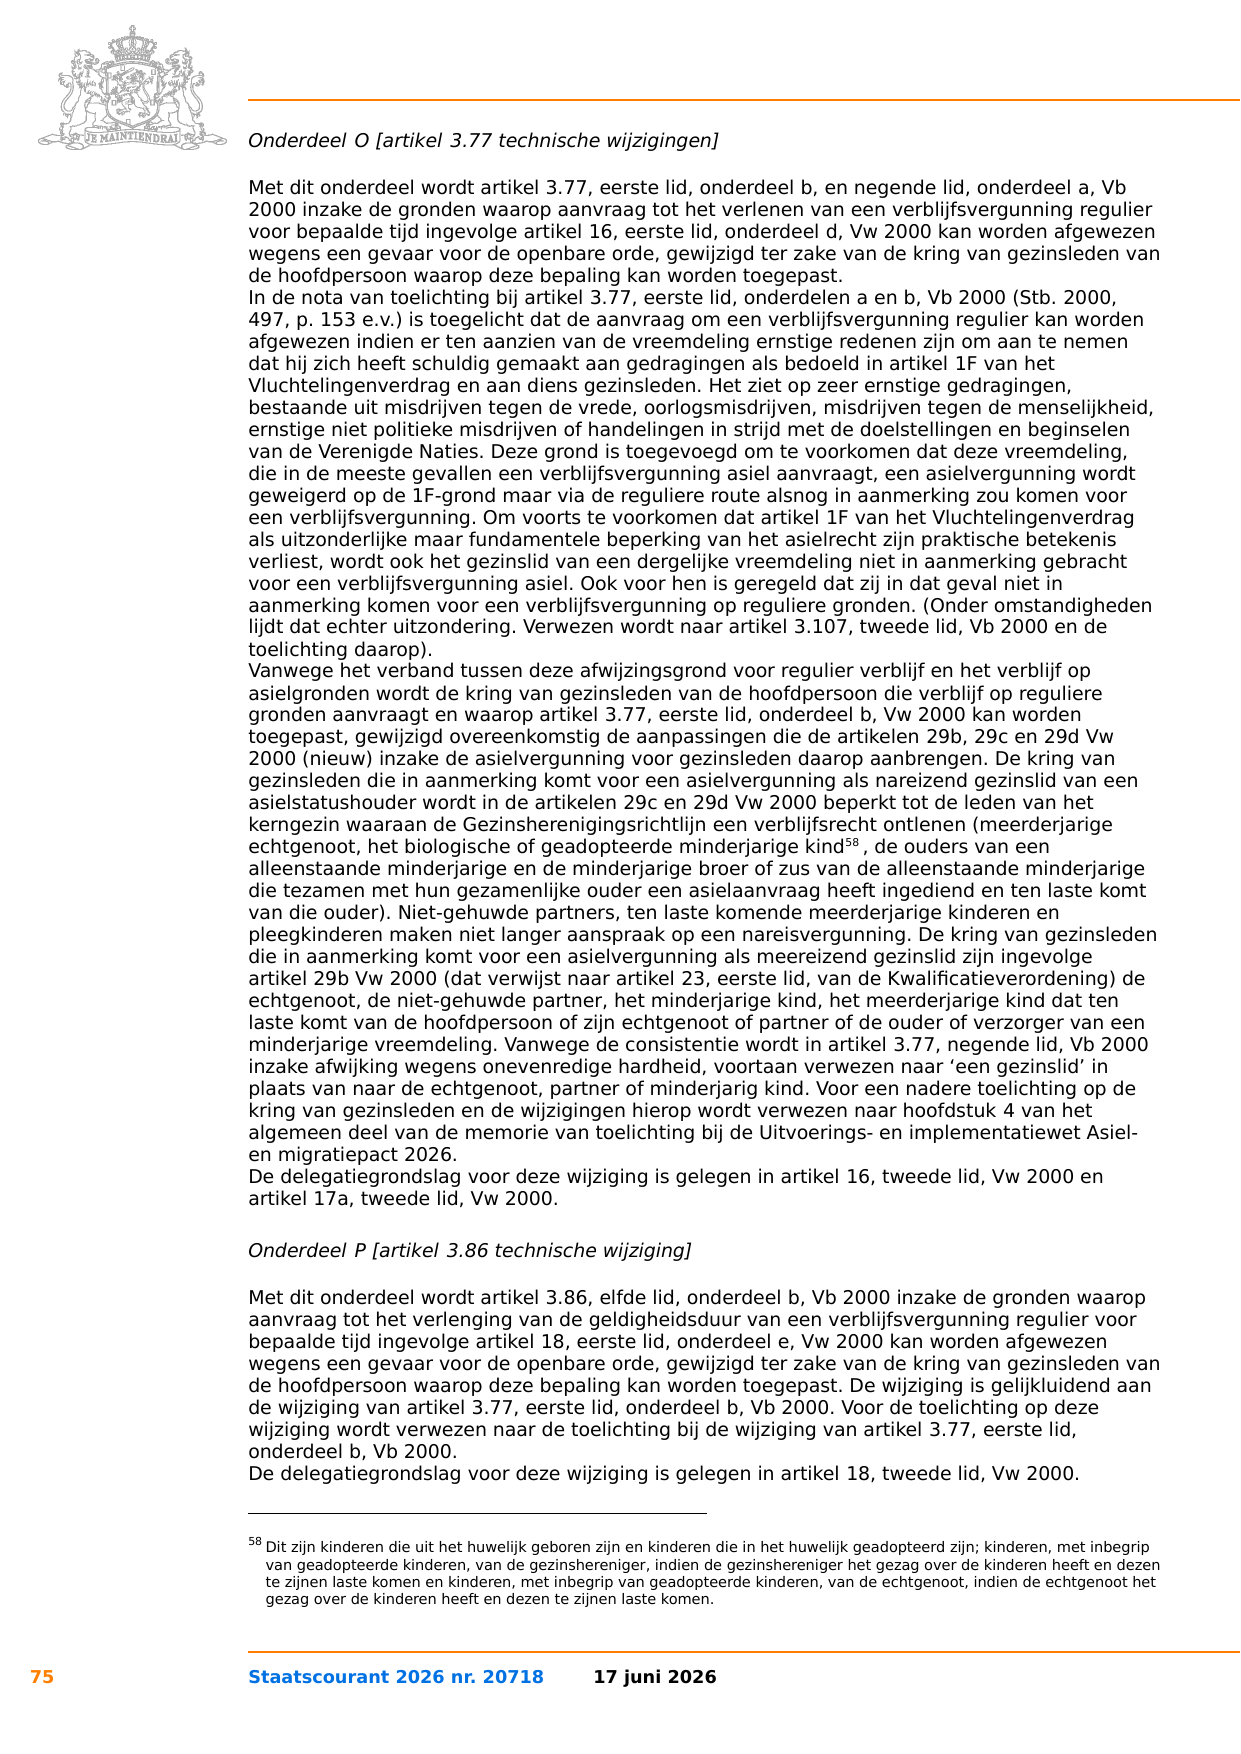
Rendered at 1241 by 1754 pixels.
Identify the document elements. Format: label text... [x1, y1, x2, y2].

subtitle Onderdeel O [artikel 3.77 technische wijzigingen] [248, 130, 1163, 152]
picture [38, 25, 227, 150]
subtitle Onderdeel P [artikel 3.86 technische wijziging] [248, 1240, 1163, 1262]
text Vanwege het verband tussen deze afwijzingsgrond voor regulier verblijf en het verblijf op asielgronden wordt de kring van gezinsleden van de hoofdpersoon die verblijf op reguliere gronden aanvraagt en waarop artikel 3.77, eerste lid, onderdeel b, Vw 2000 kan worden toegepast, gewijzigd overeenkomstig de aanpassingen die de artikelen 29b, 29c en 29d Vw 2000 (nieuw) inzake de asielvergunning voor gezinsleden daarop aanbrengen. De kring van gezinsleden die in aanmerking komt voor een asielvergunning als nareizend gezinslid van een asielstatushouder wordt in de artikelen 29c en 29d Vw 2000 beperkt tot de leden van het kerngezin waaraan de Gezinsherenigingsrichtlijn een verblijfsrecht ontlenen (meerderjarige echtgenoot, het biologische of geadopteerde minderjarige kind, de ouders van een alleenstaande minderjarige en de minderjarige broer of zus van de alleenstaande minderjarige die tezamen met hun gezamenlijke ouder een asielaanvraag heeft ingediend en ten laste komt van die ouder). Niet-gehuwde partners, ten laste komende meerderjarige kinderen en pleegkinderen maken niet langer aanspraak op een nareisvergunning. De kring van gezinsleden die in aanmerking komt voor een asielvergunning als meereizend gezinslid zijn ingevolge artikel 29b Vw 2000 (dat verwijst naar artikel 23, eerste lid, van de Kwalificatieverordening) de echtgenoot, de niet-gehuwde partner, het minderjarige kind, het meerderjarige kind dat ten laste komt van de hoofdpersoon of zijn echtgenoot of partner of de ouder of verzorger van een minderjarige vreemdeling. Vanwege de consistentie wordt in artikel 3.77, negende lid, Vb 2000 inzake afwijking wegens onevenredige hardheid, voortaan verwezen naar ‘een gezinslid’ in plaats van naar de echtgenoot, partner of minderjarig kind. Voor een nadere toelichting op de kring van gezinsleden en de wijzigingen hierop wordt verwezen naar hoofdstuk 4 van het algemeen deel van de memorie van toelichting bij de Uitvoerings- en implementatiewet Asiel- en migratiepact 2026. [248, 660, 1163, 1166]
text De delegatiegrondslag voor deze wijziging is gelegen in artikel 16, tweede lid, Vw 2000 en artikel 17a, tweede lid, Vw 2000. [248, 1166, 1163, 1210]
text Met dit onderdeel wordt artikel 3.86, elfde lid, onderdeel b, Vb 2000 inzake de gronden waarop aanvraag tot het verlenging van de geldigheidsduur van een verblijfsvergunning regulier voor bepaalde tijd ingevolge artikel 18, eerste lid, onderdeel e, Vw 2000 kan worden afgewezen wegens een gevaar voor de openbare orde, gewijzigd ter zake van de kring van gezinsleden van de hoofdpersoon waarop deze bepaling kan worden toegepast. De wijziging is gelijkluidend aan de wijziging van artikel 3.77, eerste lid, onderdeel b, Vb 2000. Voor de toelichting op deze wijziging wordt verwezen naar de toelichting bij de wijziging van artikel 3.77, eerste lid, onderdeel b, Vb 2000. [248, 1287, 1163, 1463]
text Met dit onderdeel wordt artikel 3.77, eerste lid, onderdeel b, en negende lid, onderdeel a, Vb 2000 inzake de gronden waarop aanvraag tot het verlenen van een verblijfsvergunning regulier voor bepaalde tijd ingevolge artikel 16, eerste lid, onderdeel d, Vw 2000 kan worden afgewezen wegens een gevaar voor de openbare orde, gewijzigd ter zake van de kring van gezinsleden van de hoofdpersoon waarop deze bepaling kan worden toegepast. [248, 177, 1163, 287]
text Dit zijn kinderen die uit het huwelijk geboren zijn en kinderen die in het huwelijk geadopteerd zijn; kinderen, met inbegrip van geadopteerde kinderen, van de gezinshereniger, indien de gezinshereniger het gezag over de kinderen heeft en dezen te zijnen laste komen en kinderen, met inbegrip van geadopteerde kinderen, van de echtgenoot, indien de echtgenoot het gezag over de kinderen heeft en dezen te zijnen laste komen. [248, 1535, 1163, 1608]
text De delegatiegrondslag voor deze wijziging is gelegen in artikel 18, tweede lid, Vw 2000. [248, 1463, 1163, 1485]
text In de nota van toelichting bij artikel 3.77, eerste lid, onderdelen a en b, Vb 2000 (Stb. 2000, 497, p. 153 e.v.) is toegelicht dat de aanvraag om een verblijfsvergunning regulier kan worden afgewezen indien er ten aanzien van de vreemdeling ernstige redenen zijn om aan te nemen dat hij zich heeft schuldig gemaakt aan gedragingen als bedoeld in artikel 1F van het Vluchtelingenverdrag en aan diens gezinsleden. Het ziet op zeer ernstige gedragingen, bestaande uit misdrijven tegen de vrede, oorlogsmisdrijven, misdrijven tegen de menselijkheid, ernstige niet politieke misdrijven of handelingen in strijd met de doelstellingen en beginselen van de Verenigde Naties. Deze grond is toegevoegd om te voorkomen dat deze vreemdeling, die in de meeste gevallen een verblijfsvergunning asiel aanvraagt, een asielvergunning wordt geweigerd op de 1F-grond maar via de reguliere route alsnog in aanmerking zou komen voor een verblijfsvergunning. Om voorts te voorkomen dat artikel 1F van het Vluchtelingenverdrag als uitzonderlijke maar fundamentele beperking van het asielrecht zijn praktische betekenis verliest, wordt ook het gezinslid van een dergelijke vreemdeling niet in aanmerking gebracht voor een verblijfsvergunning asiel. Ook voor hen is geregeld dat zij in dat geval niet in aanmerking komen voor een verblijfsvergunning op reguliere gronden. (Onder omstandigheden lijdt dat echter uitzondering. Verwezen wordt naar artikel 3.107, tweede lid, Vb 2000 en de toelichting daarop). [248, 287, 1163, 660]
